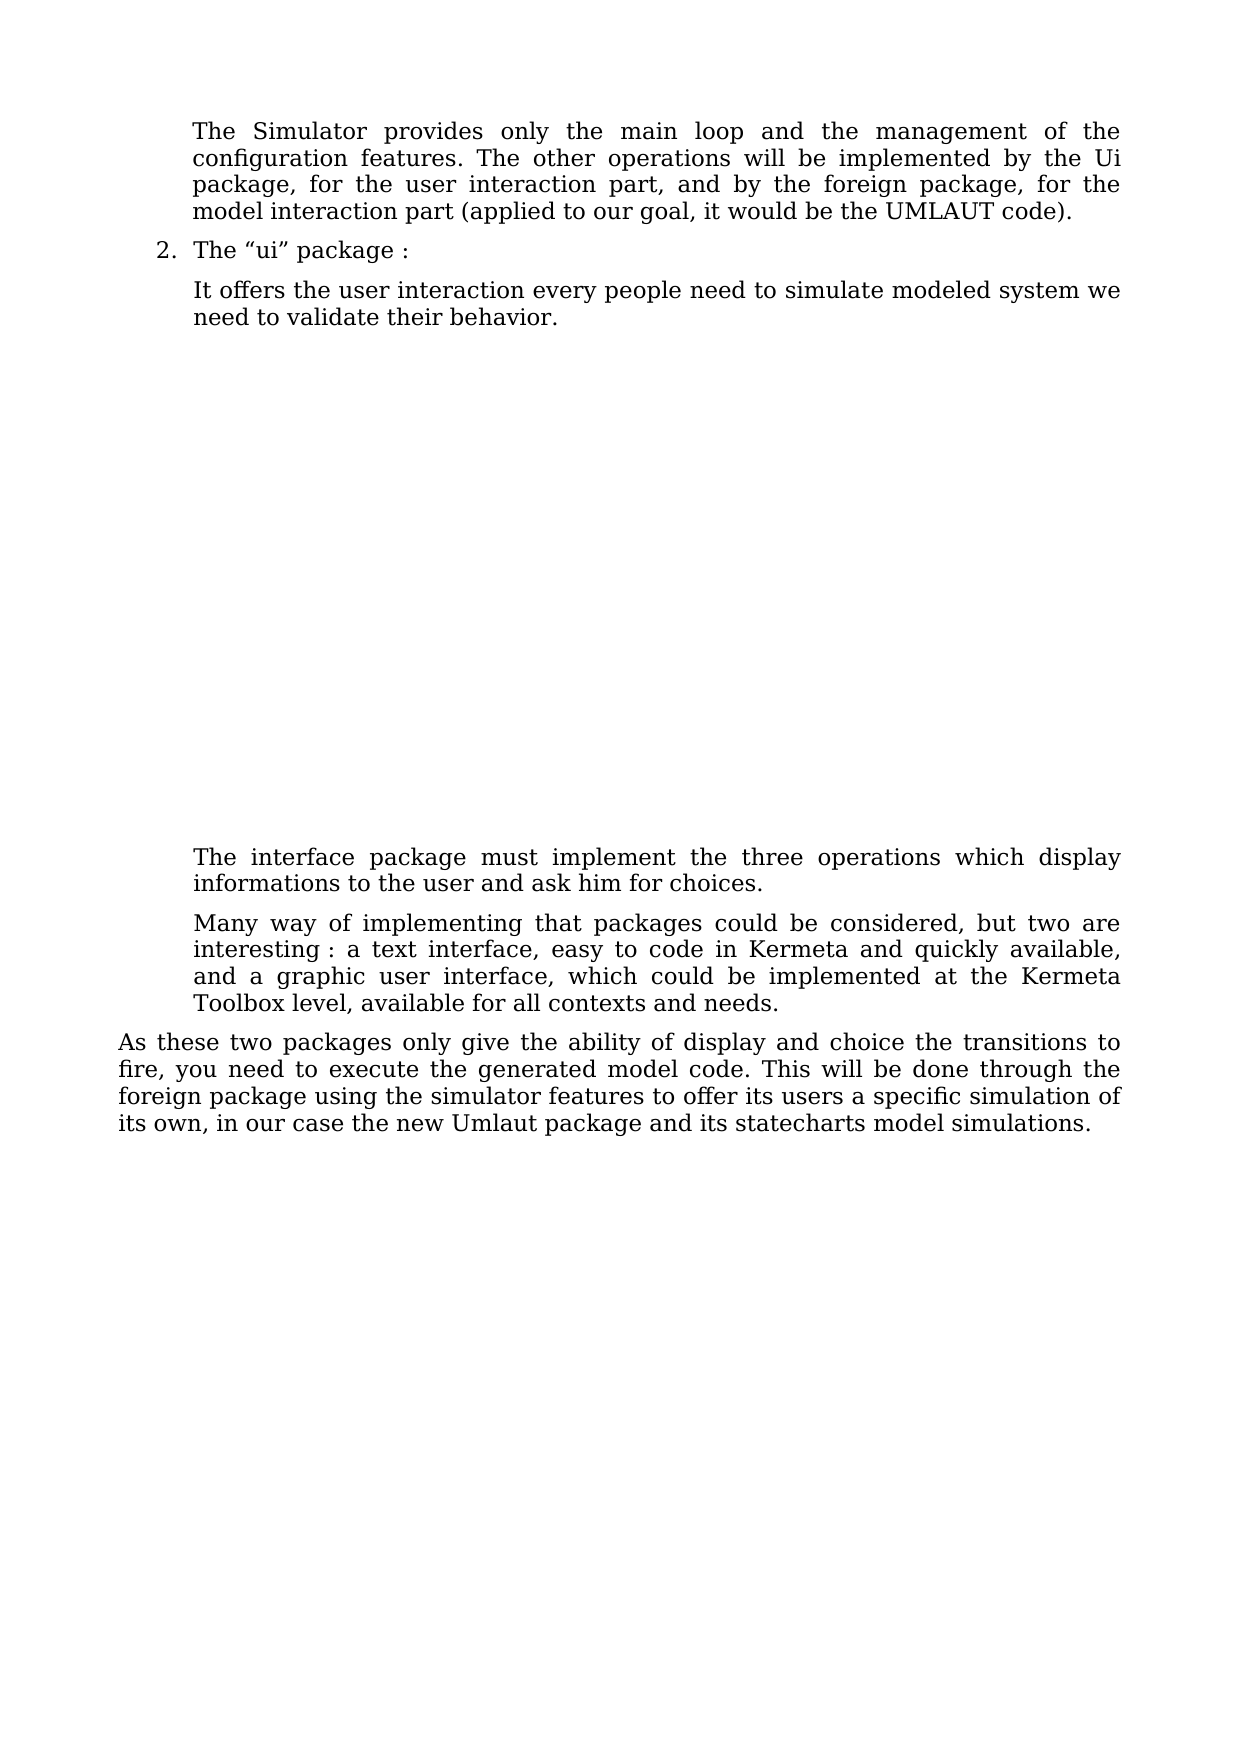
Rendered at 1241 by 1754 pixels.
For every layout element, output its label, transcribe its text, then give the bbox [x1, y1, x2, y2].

list The interface package must implement the three operations which display informations to the user and ask him for choices. [156, 343, 1122, 897]
list It offers the user interaction every people need to simulate modeled system we need to validate their behavior. [156, 277, 1122, 331]
list Many way of implementing that packages could be considered, but two are interesting : a text interface, easy to code in Kermeta and quickly available, and a graphic user interface, which could be implemented at the Kermeta Toolbox level, available for all contexts and needs. [156, 910, 1122, 1017]
text As these two packages only give the ability of display and choice the transitions to fire, you need to execute the generated model code. This will be done through the foreign package using the simulator features to offer its users a specific simulation of its own, in our case the new Umlaut package and its statecharts model simulations. [118, 1029, 1122, 1136]
text The Simulator provides only the main loop and the management of the configuration features. The other operations will be implemented by the Ui package, for the user interaction part, and by the foreign package, for the model interaction part (applied to our goal, it would be the UMLAUT code). [192, 118, 1122, 225]
list The “ui” package : [156, 238, 1122, 264]
